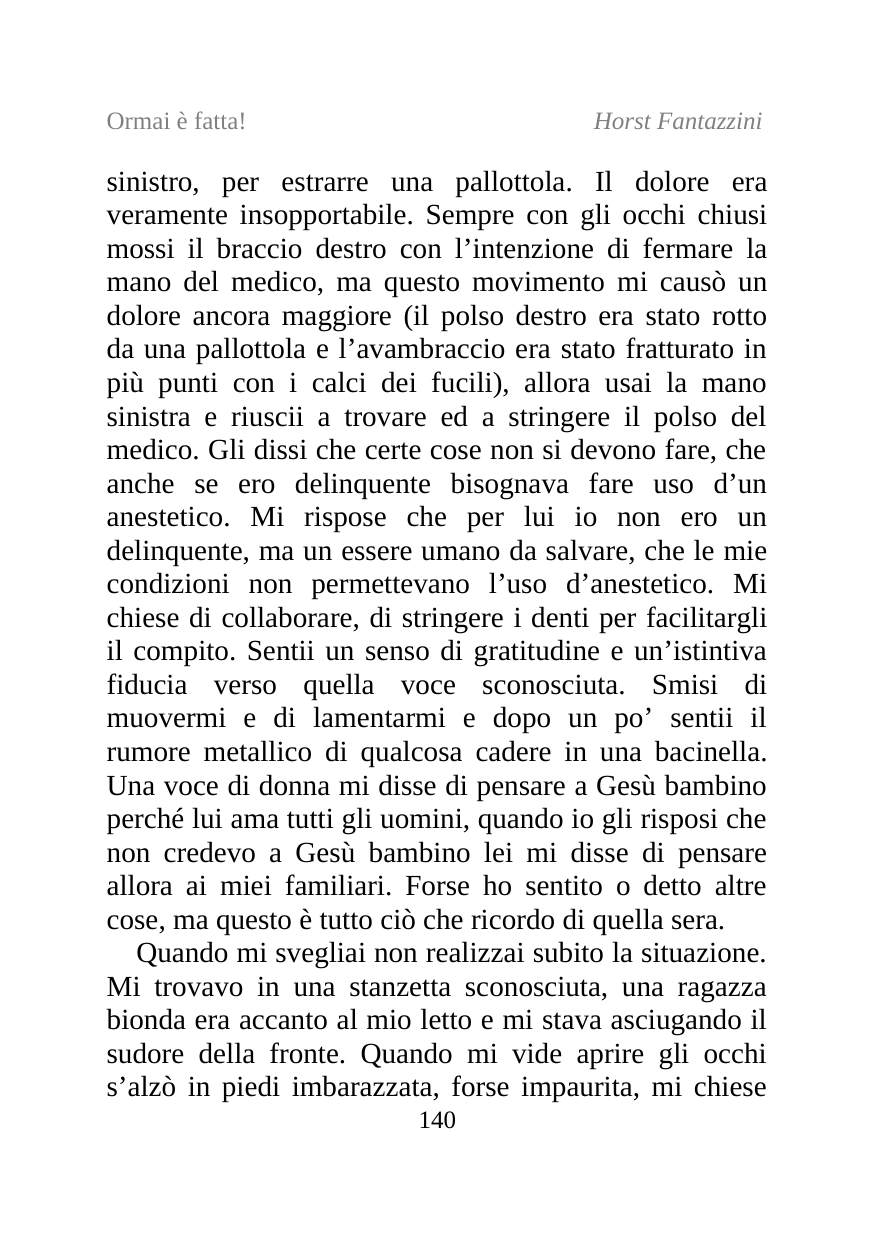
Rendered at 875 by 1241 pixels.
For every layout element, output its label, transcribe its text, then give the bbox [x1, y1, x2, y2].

text Quando mi svegliai non realizzai subito la situazione. Mi trovavo in una stanzetta sconosciuta, una ragazza bionda era accanto al mio letto e mi stava asciugando il sudore della fronte. Quando mi vide aprire gli occhi s’alzò in piedi imbarazzata, forse impaurita, mi chiese [106, 935, 768, 1103]
text sinistro, per estrarre una pallottola. Il dolore era veramente insopportabile. Sempre con gli occhi chiusi mossi il braccio destro con l’intenzione di fermare la mano del medico, ma questo movimento mi causò un dolore ancora maggiore (il polso destro era stato rotto da una pallottola e l’avambraccio era stato fratturato in più punti con i calci dei fucili), allora usai la mano sinistra e riuscii a trovare ed a stringere il polso del medico. Gli dissi che certe cose non si devono fare, che anche se ero delinquente bisognava fare uso d’un anestetico. Mi rispose che per lui io non ero un delinquente, ma un essere umano da salvare, che le mie condizioni non permettevano l’uso d’anestetico. Mi chiese di collaborare, di stringere i denti per facilitargli il compito. Sentii un senso di gratitudine e un’istintiva fiducia verso quella voce sconosciuta. Smisi di muovermi e di lamentarmi e dopo un po’ sentii il rumore metallico di qualcosa cadere in una bacinella. Una voce di donna mi disse di pensare a Gesù bambino perché lui ama tutti gli uomini, quando io gli risposi che non credevo a Gesù bambino lei mi disse di pensare allora ai miei familiari. Forse ho sentito o detto altre cose, ma questo è tutto ciò che ricordo di quella sera. [106, 164, 768, 935]
